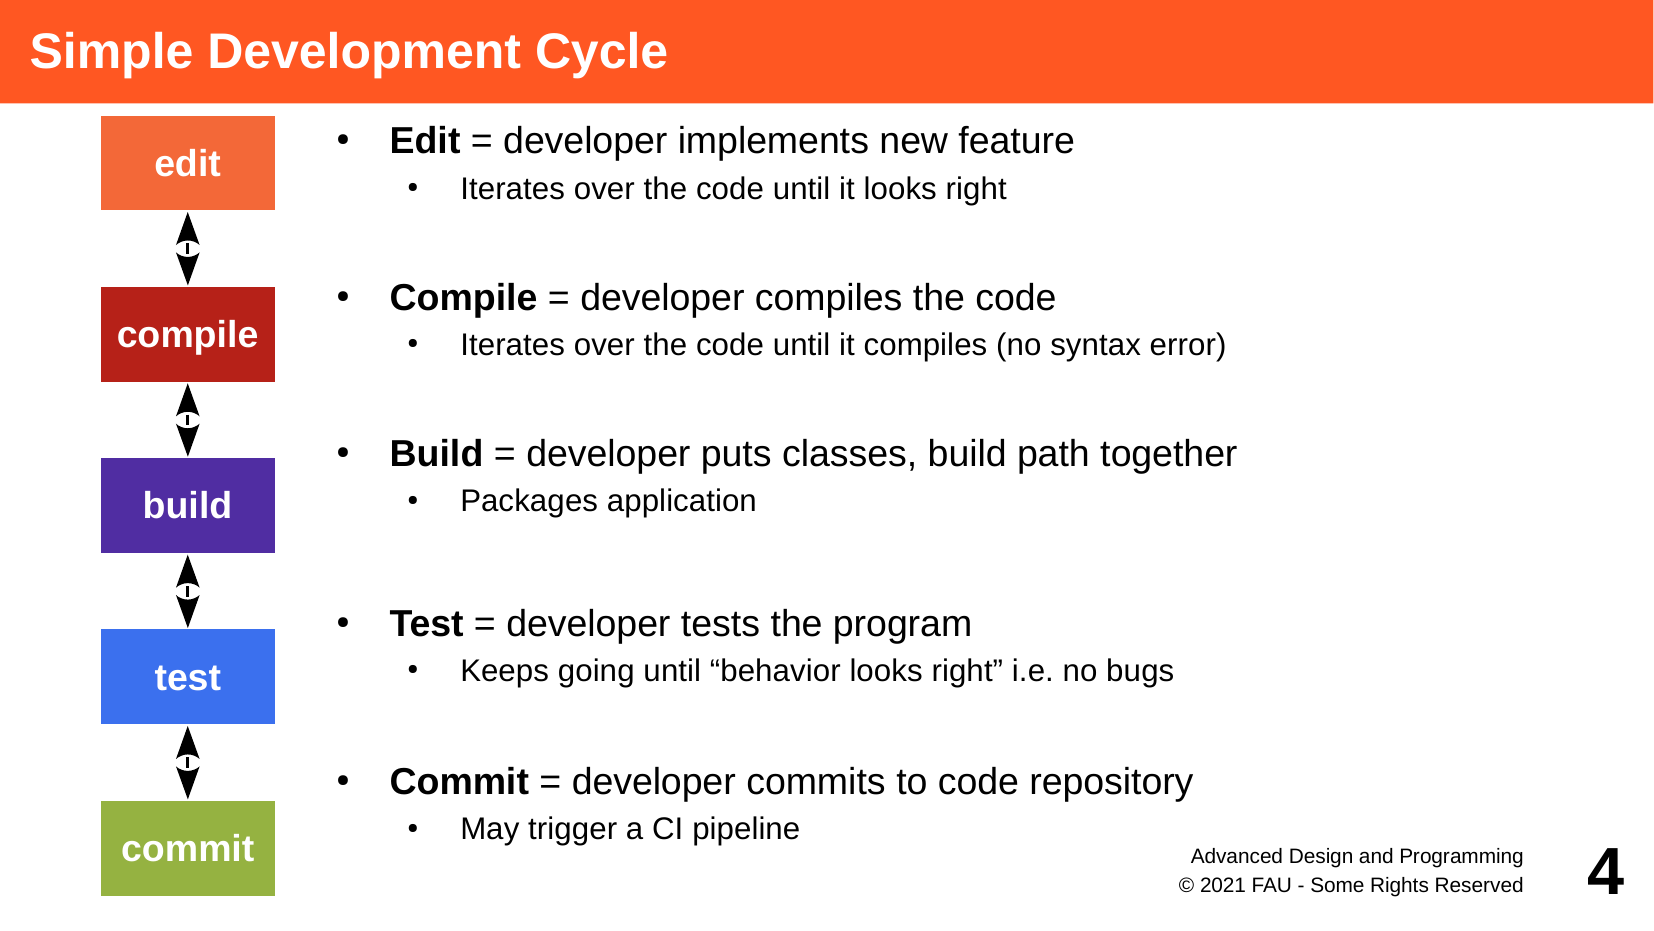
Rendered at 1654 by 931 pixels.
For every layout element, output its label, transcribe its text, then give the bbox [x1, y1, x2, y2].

text_box test [99, 627, 277, 726]
text_box edit [99, 114, 277, 212]
list Edit = developer implements new feature Iterates over the code until it looks right Compile = developer compiles the code Iterates over the code until it compiles (no syntax error) Build = developer puts classes, build path together Packages application Test = developer tests the program Keeps going until “behavior looks right” i.e. no bugs Commit = developer commits to code repository May trigger a CI pipeline [318, 120, 1583, 916]
text_box compile [99, 285, 277, 384]
title Simple Development Cycle [0, 0, 1654, 104]
text_box commit [99, 799, 277, 898]
text_box build [99, 456, 277, 555]
